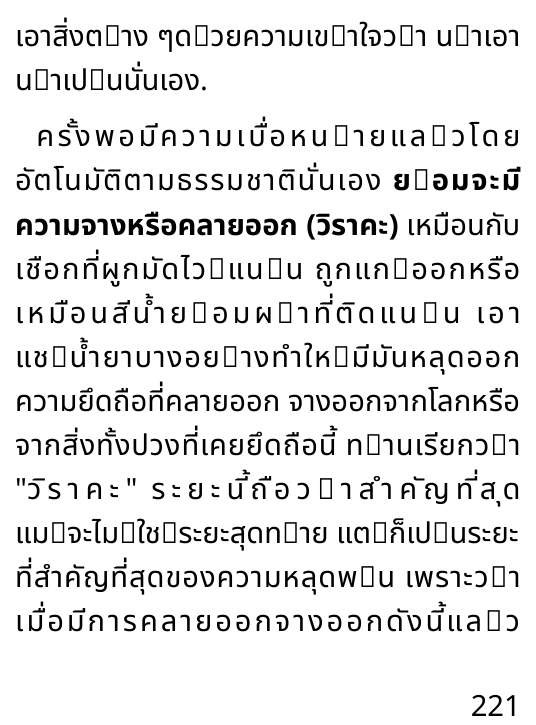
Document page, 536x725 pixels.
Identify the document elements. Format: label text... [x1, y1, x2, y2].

text เอาสิ่งตาง ๆดวยความเขาใจวา นาเอา นาเปนนั่นเอง. [15, 15, 521, 103]
text ครั้งพอมีความเบื่อหนายแลวโดยอัตโนมัติตามธรรมชาตินั่นเอง ยอมจะมี ความจางหรือคลายออก (วิราคะ) เหมือนกับเชือกที่ผูกมัดไวแนน ถูกแกออกหรือเหมือนสีน้ำยอมผาที่ติดแนน เอาแชน้ำยาบางอยางทําใหมีมันหลุดออก ความยึดถือที่คลายออก จางออกจากโลกหรือจากสิ่งทั้งปวงที่เคยยึดถือนี้ ทานเรียกวา "วิราคะ" ระยะนี้ถือวาสําคัญที่สุดแมจะไมใชระยะสุดทาย แตก็เปนระยะที่สําคัญที่สุดของความหลุดพน เพราะวาเมื่อมีการคลายออกจางออกดังนี้แลว [15, 116, 521, 645]
